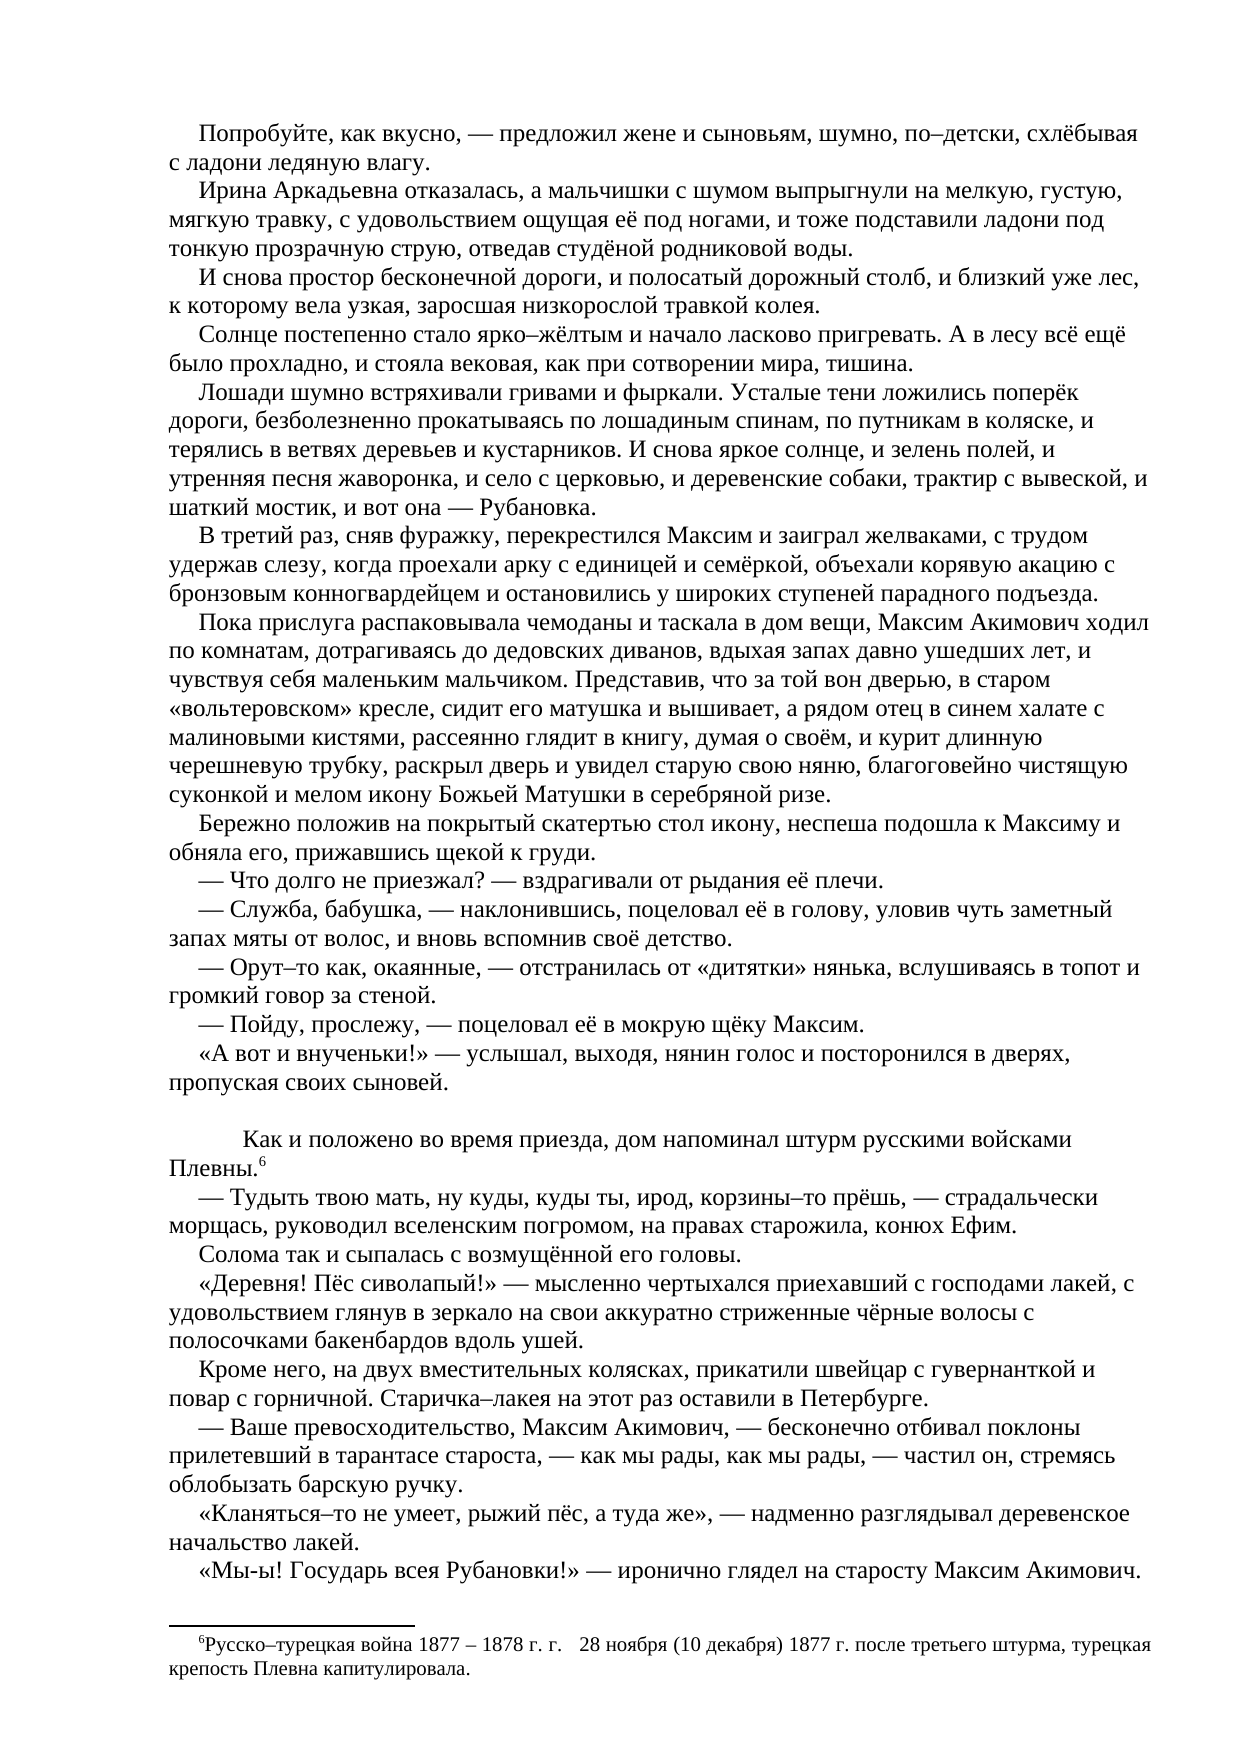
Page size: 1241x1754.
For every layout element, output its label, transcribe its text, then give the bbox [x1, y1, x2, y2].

text — Что долго не приезжал? — вздрагивали от рыдания её плечи. [169, 866, 1152, 894]
text — Служба, бабушка, — наклонившись, поцеловал её в голову, уловив чуть заметный запах мяты от волос, и вновь вспомнив своё детство. [169, 894, 1152, 952]
text Солнце постепенно стало ярко–жёлтым и начало ласково пригревать. А в лесу всё ещё было прохладно, и стояла вековая, как при сотворении мира, тишина. [169, 319, 1152, 377]
text — Орут–то как, окаянные, — отстранилась от «дитятки» нянька, вслушиваясь в топот и громкий говор за стеной. [169, 952, 1152, 1009]
text «Мы-ы! Государь всея Рубановки!» — иронично глядел на старосту Максим Акимович. [169, 1556, 1152, 1584]
text Кроме него, на двух вместительных колясках, прикатили швейцар с гувернанткой и повар с горничной. Старичка–лакея на этот раз оставили в Петербурге. [169, 1354, 1152, 1412]
text Русско–турецкая война 1877 – 1878 г. г. 28 ноября (10 декабря) 1877 г. после третьего штурма, турецкая крепость Плевна капитулировала. [169, 1632, 1152, 1680]
text — Ваше превосходительство, Максим Акимович, — бесконечно отбивал поклоны прилетевший в тарантасе староста, — как мы рады, как мы рады, — частил он, стремясь облобызать барскую ручку. [169, 1412, 1152, 1498]
text Бережно положив на покрытый скатертью стол икону, неспеша подошла к Максиму и обняла его, прижавшись щекой к груди. [169, 808, 1152, 866]
text «А вот и внученьки!» — услышал, выходя, нянин голос и посторонился в дверях, пропуская своих сыновей. [169, 1038, 1152, 1096]
text Лошади шумно встряхивали гривами и фыркали. Усталые тени ложились поперёк дороги, безболезненно прокатываясь по лошадиным спинам, по путникам в коляске, и терялись в ветвях деревьев и кустарников. И снова яркое солнце, и зелень полей, и утренняя песня жаворонка, и село с церковью, и деревенские собаки, трактир с вывеской, и шаткий мостик, и вот она — Рубановка. [169, 377, 1152, 521]
text В третий раз, сняв фуражку, перекрестился Максим и заиграл желваками, с трудом удержав слезу, когда проехали арку с единицей и семёркой, объехали корявую акацию с бронзовым конногвардейцем и остановились у широких ступеней парадного подъезда. [169, 521, 1152, 607]
text — Тудыть твою мать, ну куды, куды ты, ирод, корзины–то прёшь, — страдальчески морщась, руководил вселенским погромом, на правах старожила, конюх Ефим. [169, 1182, 1152, 1239]
text «Деревня! Пёс сиволапый!» — мысленно чертыхался приехавший с господами лакей, с удовольствием глянув в зеркало на свои аккуратно стриженные чёрные волосы с полосочками бакенбардов вдоль ушей. [169, 1268, 1152, 1354]
text Как и положено во время приезда, дом напоминал штурм русскими войсками Плевны. [169, 1124, 1152, 1182]
text «Кланяться–то не умеет, рыжий пёс, а туда же», — надменно разглядывал деревенское начальство лакей. [169, 1498, 1152, 1556]
text — Пойду, прослежу, — поцеловал её в мокрую щёку Максим. [169, 1009, 1152, 1038]
text Солома так и сыпалась с возмущённой его головы. [169, 1239, 1152, 1268]
text Попробуйте, как вкусно, — предложил жене и сыновьям, шумно, по–детски, схлёбывая с ладони ледяную влагу. [169, 118, 1152, 176]
text Пока прислуга распаковывала чемоданы и таскала в дом вещи, Максим Акимович ходил по комнатам, дотрагиваясь до дедовских диванов, вдыхая запах давно ушедших лет, и чувствуя себя маленьким мальчиком. Представив, что за той вон дверью, в старом «вольтеровском» кресле, сидит его матушка и вышивает, а рядом отец в синем халате с малиновыми кистями, рассеянно глядит в книгу, думая о своём, и курит длинную черешневую трубку, раскрыл дверь и увидел старую свою няню, благоговейно чистящую суконкой и мелом икону Божьей Матушки в серебряной ризе. [169, 607, 1152, 808]
text Ирина Аркадьевна отказалась, а мальчишки с шумом выпрыгнули на мелкую, густую, мягкую травку, с удовольствием ощущая её под ногами, и тоже подставили ладони под тонкую прозрачную струю, отведав студёной родниковой воды. [169, 176, 1152, 262]
text И снова простор бесконечной дороги, и полосатый дорожный столб, и близкий уже лес, к которому вела узкая, заросшая низкорослой травкой колея. [169, 262, 1152, 319]
